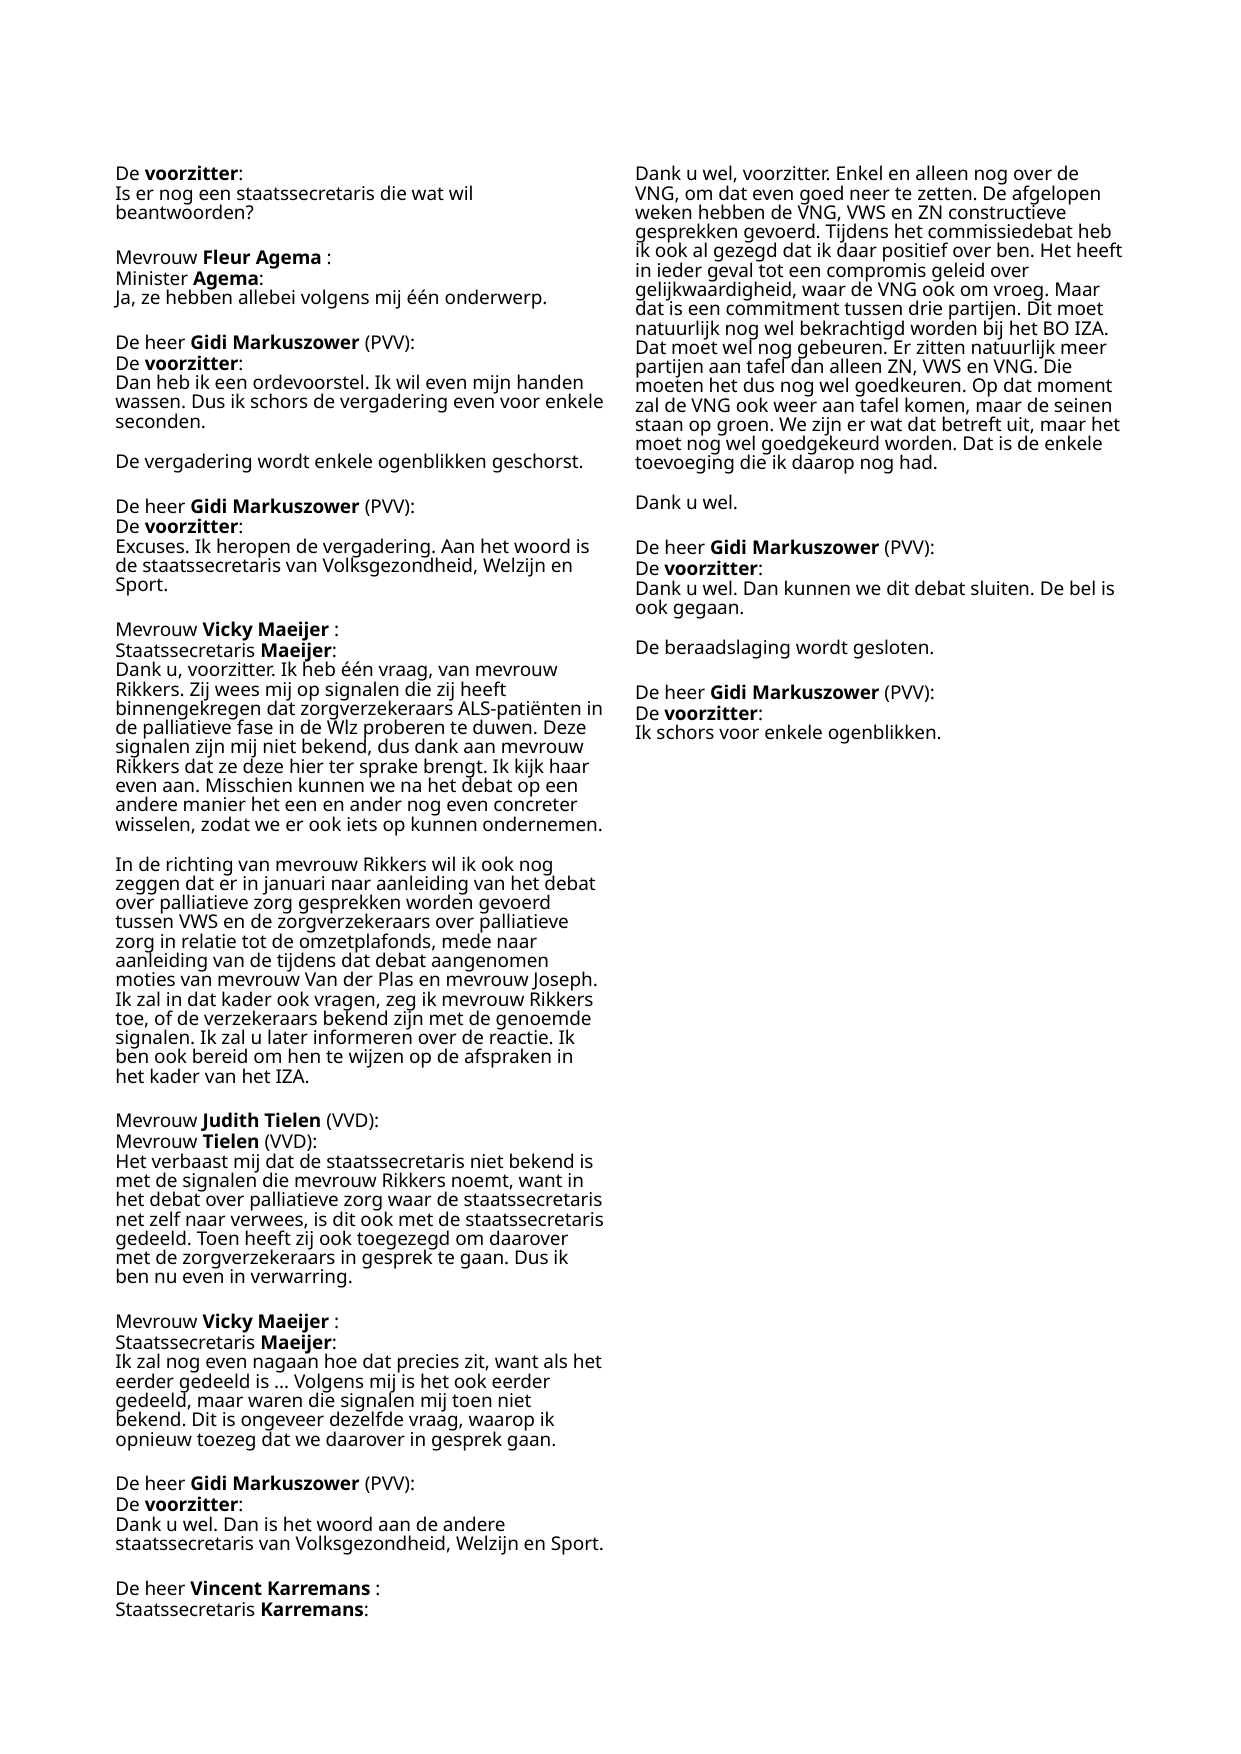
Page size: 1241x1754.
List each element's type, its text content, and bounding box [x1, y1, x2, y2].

text De heer Gidi Markuszower (PVV): [115, 329, 605, 355]
text De voorzitter: [115, 165, 605, 184]
text De heer Vincent Karremans : [115, 1575, 605, 1601]
text Dan heb ik een ordevoorstel. Ik wil even mijn handen wassen. Dus ik schors de vergadering even voor enkele seconden. [115, 374, 605, 432]
text De heer Gidi Markuszower (PVV): [115, 493, 605, 518]
text Dank u wel, voorzitter. Enkel en alleen nog over de VNG, om dat even goed neer te zetten. De afgelopen weken hebben de VNG, VWS en ZN constructieve gesprekken gevoerd. Tijdens het commissiedebat heb ik ook al gezegd dat ik daar positief over ben. Het heeft in ieder geval tot een compromis geleid over gelijkwaardigheid, waar de VNG ook om vroeg. Maar dat is een commitment tussen drie partijen. Dit moet natuurlijk nog wel bekrachtigd worden bij het BO IZA. Dat moet wel nog gebeuren. Er zitten natuurlijk meer partijen aan tafel dan alleen ZN, VWS en VNG. Die moeten het dus nog wel goedkeuren. Op dat moment zal de VNG ook weer aan tafel komen, maar de seinen staan op groen. We zijn er wat dat betreft uit, maar het moet nog wel goedgekeurd worden. Dat is de enkele toevoeging die ik daarop nog had. [635, 165, 1125, 474]
text In de richting van mevrouw Rikkers wil ik ook nog zeggen dat er in januari naar aanleiding van het debat over palliatieve zorg gesprekken worden gevoerd tussen VWS en de zorgverzekeraars over palliatieve zorg in relatie tot de omzetplafonds, mede naar aanleiding van de tijdens dat debat aangenomen moties van mevrouw Van der Plas en mevrouw Joseph. Ik zal in dat kader ook vragen, zeg ik mevrouw Rikkers toe, of de verzekeraars bekend zijn met de genoemde signalen. Ik zal u later informeren over de reactie. Ik ben ook bereid om hen te wijzen op de afspraken in het kader van het IZA. [115, 856, 605, 1087]
text Mevrouw Tielen (VVD): [115, 1133, 605, 1153]
text Mevrouw Fleur Agema : [115, 244, 605, 270]
text Ja, ze hebben allebei volgens mij één onderwerp. [115, 289, 605, 308]
text De heer Gidi Markuszower (PVV): [115, 1471, 605, 1496]
text De vergadering wordt enkele ogenblikken geschorst. [115, 453, 605, 472]
text Mevrouw Judith Tielen (VVD): [115, 1108, 605, 1133]
text Ik zal nog even nagaan hoe dat precies zit, want als het eerder gedeeld is … Volgens mij is het ook eerder gedeeld, maar waren die signalen mij toen niet bekend. Dit is ongeveer dezelfde vraag, waarop ik opnieuw toezeg dat we daarover in gesprek gaan. [115, 1353, 605, 1450]
text Het verbaast mij dat de staatssecretaris niet bekend is met de signalen die mevrouw Rikkers noemt, want in het debat over palliatieve zorg waar de staatssecretaris net zelf naar verwees, is dit ook met de staatssecretaris gedeeld. Toen heeft zij ook toegezegd om daarover met de zorgverzekeraars in gesprek te gaan. Dus ik ben nu even in verwarring. [115, 1153, 605, 1288]
text De beraadslaging wordt gesloten. [635, 639, 1125, 658]
text Dank u, voorzitter. Ik heb één vraag, van mevrouw Rikkers. Zij wees mij op signalen die zij heeft binnengekregen dat zorgverzekeraars ALS-patiënten in de palliatieve fase in de Wlz proberen te duwen. Deze signalen zijn mij niet bekend, dus dank aan mevrouw Rikkers dat ze deze hier ter sprake brengt. Ik kijk haar even aan. Misschien kunnen we na het debat op een andere manier het een en ander nog even concreter wisselen, zodat we er ook iets op kunnen ondernemen. [115, 661, 605, 835]
text Excuses. Ik heropen de vergadering. Aan het woord is de staatssecretaris van Volksgezondheid, Welzijn en Sport. [115, 538, 605, 596]
text Mevrouw Vicky Maeijer : [115, 1308, 605, 1334]
text Mevrouw Vicky Maeijer : [115, 616, 605, 642]
text De heer Gidi Markuszower (PVV): [635, 534, 1125, 560]
text Dank u wel. Dan kunnen we dit debat sluiten. De bel is ook gegaan. [635, 579, 1125, 618]
text De voorzitter: [115, 355, 605, 374]
text De voorzitter: [635, 704, 1125, 724]
text Staatssecretaris Karremans: [115, 1601, 605, 1620]
text Dank u wel. [635, 494, 1125, 514]
text Minister Agema: [115, 270, 605, 289]
text Staatssecretaris Maeijer: [115, 642, 605, 661]
text De voorzitter: [635, 560, 1125, 579]
text Staatssecretaris Maeijer: [115, 1334, 605, 1353]
text De heer Gidi Markuszower (PVV): [635, 679, 1125, 704]
text De voorzitter: [115, 518, 605, 538]
text De voorzitter: [115, 1496, 605, 1516]
text Is er nog een staatssecretaris die wat wil beantwoorden? [115, 184, 605, 223]
text Dank u wel. Dan is het woord aan de andere staatssecretaris van Volksgezondheid, Welzijn en Sport. [115, 1516, 605, 1554]
text Ik schors voor enkele ogenblikken. [635, 724, 1125, 743]
